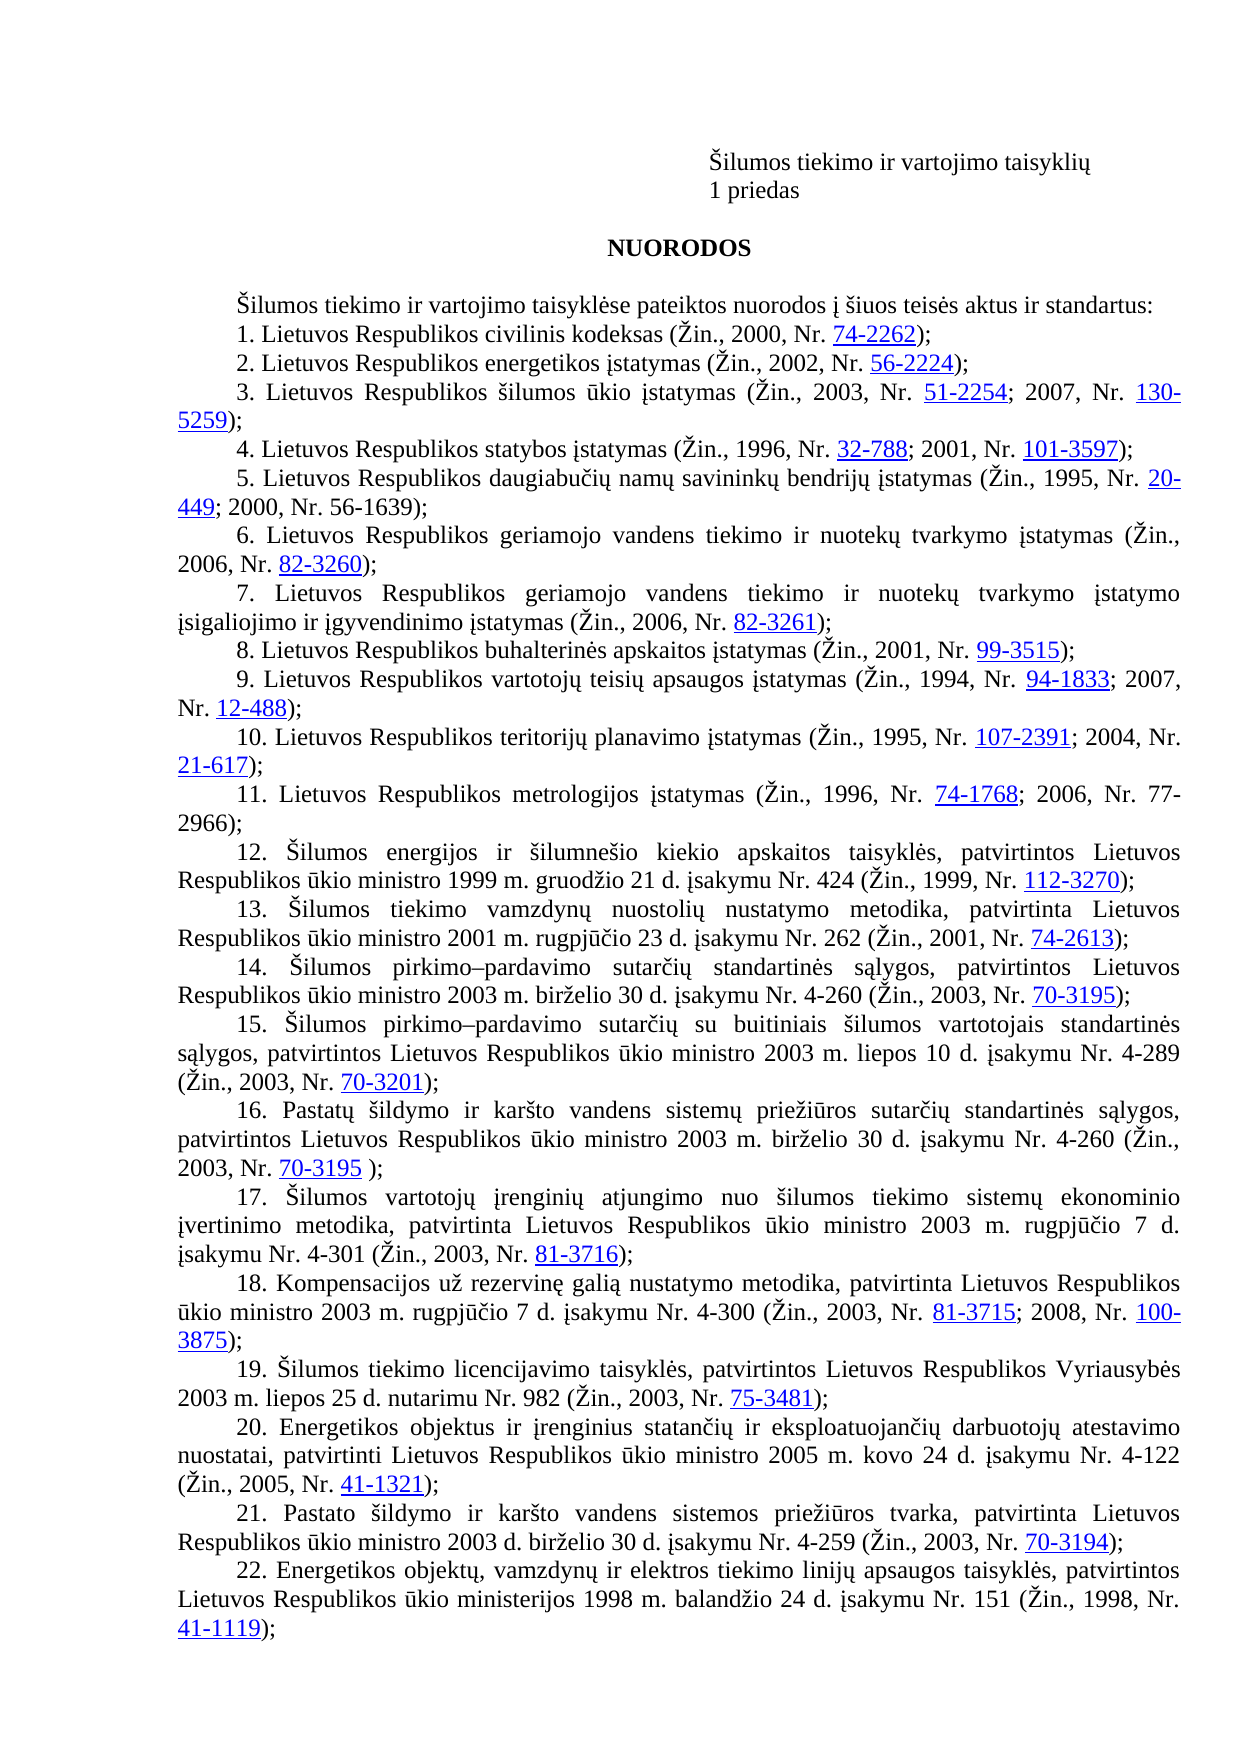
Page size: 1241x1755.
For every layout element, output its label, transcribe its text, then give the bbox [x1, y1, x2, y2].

text 21. Pastato šildymo ir karšto vandens sistemos priežiūros tvarka, patvirtinta Lietuvos Respublikos ūkio ministro 2003 d. birželio 30 d. įsakymu Nr. 4-259 (Žin., 2003, Nr. 70-3194); [177, 1498, 1181, 1556]
text 11. Lietuvos Respublikos metrologijos įstatymas (Žin., 1996, Nr. 74-1768; 2006, Nr. 77-2966); [177, 779, 1181, 837]
text 22. Energetikos objektų, vamzdynų ir elektros tiekimo linijų apsaugos taisyklės, patvirtintos Lietuvos Respublikos ūkio ministerijos 1998 m. balandžio 24 d. įsakymu Nr. 151 (Žin., 1998, Nr. 41-1119); [177, 1556, 1181, 1642]
text 4. Lietuvos Respublikos statybos įstatymas (Žin., 1996, Nr. 32-788; 2001, Nr. 101-3597); [177, 434, 1181, 463]
text 6. Lietuvos Respublikos geriamojo vandens tiekimo ir nuotekų tvarkymo įstatymas (Žin., 2006, Nr. 82-3260); [177, 521, 1181, 578]
text 17. Šilumos vartotojų įrenginių atjungimo nuo šilumos tiekimo sistemų ekonominio įvertinimo metodika, patvirtinta Lietuvos Respublikos ūkio ministro 2003 m. rugpjūčio 7 d. įsakymu Nr. 4-301 (Žin., 2003, Nr. 81-3716); [177, 1182, 1181, 1268]
text 20. Energetikos objektus ir įrenginius statančių ir eksploatuojančių darbuotojų atestavimo nuostatai, patvirtinti Lietuvos Respublikos ūkio ministro 2005 m. kovo 24 d. įsakymu Nr. 4-122 (Žin., 2005, Nr. 41-1321); [177, 1412, 1181, 1498]
text 15. Šilumos pirkimo–pardavimo sutarčių su buitiniais šilumos vartotojais standartinės sąlygos, patvirtintos Lietuvos Respublikos ūkio ministro 2003 m. liepos 10 d. įsakymu Nr. 4-289 (Žin., 2003, Nr. 70-3201); [177, 1009, 1181, 1096]
text 13. Šilumos tiekimo vamzdynų nuostolių nustatymo metodika, patvirtinta Lietuvos Respublikos ūkio ministro 2001 m. rugpjūčio 23 d. įsakymu Nr. 262 (Žin., 2001, Nr. 74-2613); [177, 894, 1181, 952]
text 12. Šilumos energijos ir šilumnešio kiekio apskaitos taisyklės, patvirtintos Lietuvos Respublikos ūkio ministro 1999 m. gruodžio 21 d. įsakymu Nr. 424 (Žin., 1999, Nr. 112-3270); [177, 837, 1181, 894]
text Šilumos tiekimo ir vartojimo taisyklėse pateiktos nuorodos į šiuos teisės aktus ir standartus: [177, 291, 1181, 319]
text Šilumos tiekimo ir vartojimo taisyklių [177, 147, 1181, 176]
text 18. Kompensacijos už rezervinę galią nustatymo metodika, patvirtinta Lietuvos Respublikos ūkio ministro 2003 m. rugpjūčio 7 d. įsakymu Nr. 4-300 (Žin., 2003, Nr. 81-3715; 2008, Nr. 100-3875); [177, 1268, 1181, 1354]
text 3. Lietuvos Respublikos šilumos ūkio įstatymas (Žin., 2003, Nr. 51-2254; 2007, Nr. 130-5259); [177, 377, 1181, 434]
text 14. Šilumos pirkimo–pardavimo sutarčių standartinės sąlygos, patvirtintos Lietuvos Respublikos ūkio ministro 2003 m. birželio 30 d. įsakymu Nr. 4-260 (Žin., 2003, Nr. 70-3195); [177, 952, 1181, 1009]
text 19. Šilumos tiekimo licencijavimo taisyklės, patvirtintos Lietuvos Respublikos Vyriausybės 2003 m. liepos 25 d. nutarimu Nr. 982 (Žin., 2003, Nr. 75-3481); [177, 1354, 1181, 1412]
text 1 priedas [177, 176, 1181, 204]
text 5. Lietuvos Respublikos daugiabučių namų savininkų bendrijų įstatymas (Žin., 1995, Nr. 20-449; 2000, Nr. 56-1639); [177, 463, 1181, 521]
text 1. Lietuvos Respublikos civilinis kodeksas (Žin., 2000, Nr. 74-2262); [177, 319, 1181, 348]
text 8. Lietuvos Respublikos buhalterinės apskaitos įstatymas (Žin., 2001, Nr. 99-3515); [177, 636, 1181, 664]
text 16. Pastatų šildymo ir karšto vandens sistemų priežiūros sutarčių standartinės sąlygos, patvirtintos Lietuvos Respublikos ūkio ministro 2003 m. birželio 30 d. įsakymu Nr. 4-260 (Žin., 2003, Nr. 70-3195 ); [177, 1096, 1181, 1182]
text 2. Lietuvos Respublikos energetikos įstatymas (Žin., 2002, Nr. 56-2224); [177, 348, 1181, 377]
text NUORODOS [177, 233, 1181, 262]
text 9. Lietuvos Respublikos vartotojų teisių apsaugos įstatymas (Žin., 1994, Nr. 94-1833; 2007, Nr. 12-488); [177, 664, 1181, 722]
text 10. Lietuvos Respublikos teritorijų planavimo įstatymas (Žin., 1995, Nr. 107-2391; 2004, Nr. 21-617); [177, 722, 1181, 779]
text 7. Lietuvos Respublikos geriamojo vandens tiekimo ir nuotekų tvarkymo įstatymo įsigaliojimo ir įgyvendinimo įstatymas (Žin., 2006, Nr. 82-3261); [177, 578, 1181, 636]
